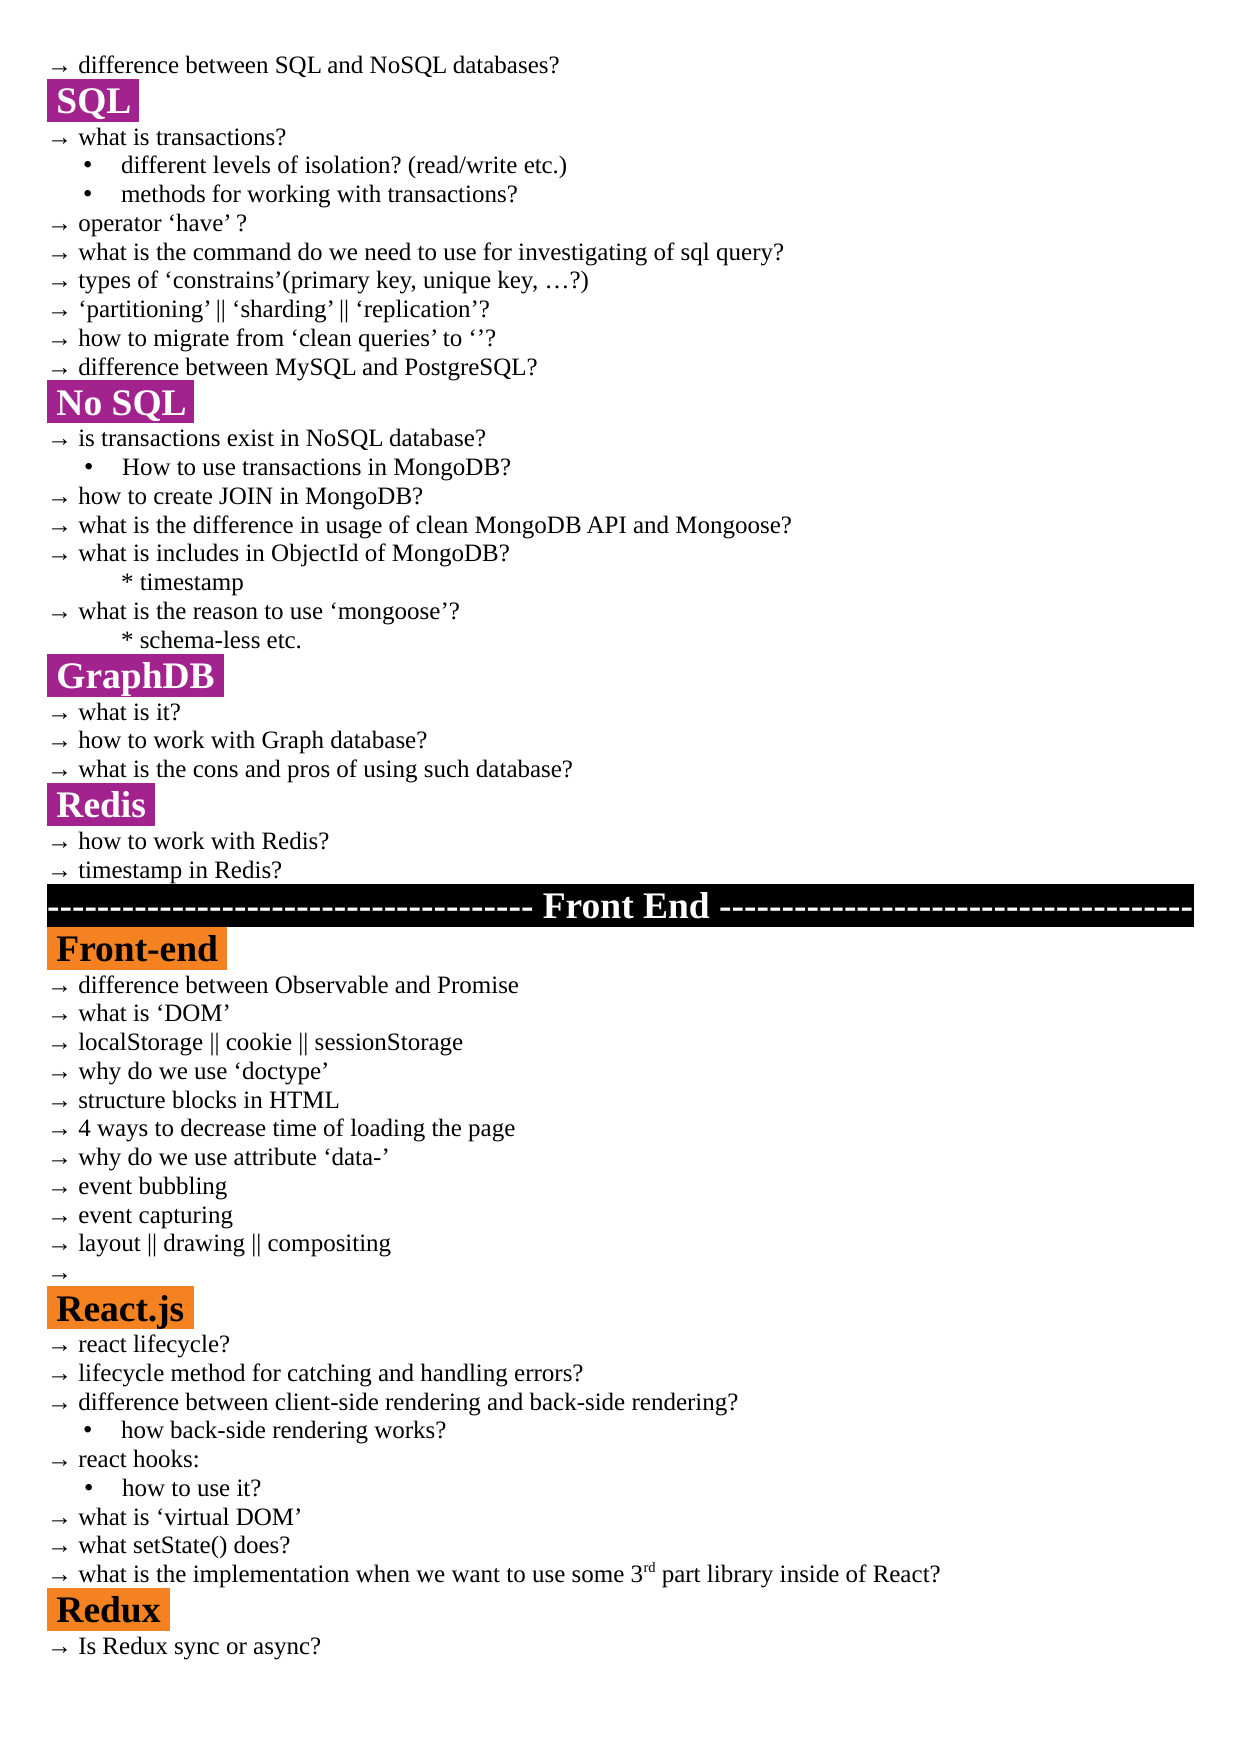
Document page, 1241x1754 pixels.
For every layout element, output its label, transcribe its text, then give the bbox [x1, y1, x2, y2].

text → difference between MySQL and PostgreSQL? [47, 352, 1200, 380]
text → why do we use ‘doctype’ [47, 1056, 1200, 1085]
text * schema-less etc. [47, 625, 1200, 653]
text → how to work with Graph database? [47, 725, 1200, 754]
text → event bubbling [47, 1171, 1200, 1200]
text → what is transactions? [47, 122, 1200, 150]
text → operator ‘have’ ? [47, 208, 1200, 237]
text → timestamp in Redis? [47, 855, 1200, 883]
text → types of ‘constrains’(primary key, unique key, …?) [47, 265, 1200, 294]
list How to use transactions in MongoDB? [84, 452, 1200, 481]
text No SQL [47, 380, 1200, 423]
text → Is Redux sync or async? [47, 1631, 1200, 1660]
text React.js [47, 1286, 1200, 1329]
text Redis [47, 783, 1200, 826]
list methods for working with transactions? [83, 179, 1200, 208]
text → localStorage || cookie || sessionStorage [47, 1027, 1200, 1056]
text → what is ‘DOM’ [47, 998, 1200, 1027]
text → how to work with Redis? [47, 826, 1200, 855]
text → what is ‘virtual DOM’ [47, 1502, 1200, 1530]
text → structure blocks in HTML [47, 1085, 1200, 1113]
text Front-end [47, 927, 1200, 970]
text → how to migrate from ‘clean queries’ to ‘’? [47, 323, 1200, 352]
text → what is the reason to use ‘mongoose’? [47, 596, 1200, 625]
text → ‘partitioning’ || ‘sharding’ || ‘replication’? [47, 294, 1200, 323]
text → difference between client-side rendering and back-side rendering? [47, 1387, 1200, 1415]
text → react hooks: [47, 1444, 1200, 1473]
text --------------------------------------- Front End -------------------------------------- [47, 883, 1200, 927]
text GraphDB [47, 653, 1200, 697]
text → what setState() does? [47, 1530, 1200, 1559]
text * timestamp [47, 567, 1200, 596]
text → layout || drawing || compositing [47, 1228, 1200, 1257]
text → how to create JOIN in MongoDB? [47, 481, 1200, 510]
text → lifecycle method for catching and handling errors? [47, 1358, 1200, 1387]
text → 4 ways to decrease time of loading the page [47, 1113, 1200, 1142]
text → why do we use attribute ‘data-’ [47, 1142, 1200, 1171]
list different levels of isolation? (read/write etc.) [83, 150, 1200, 179]
text → is transactions exist in NoSQL database? [47, 423, 1200, 452]
text → what is includes in ObjectId of MongoDB? [47, 538, 1200, 567]
text Redux [47, 1588, 1200, 1631]
text → what is the difference in usage of clean MongoDB API and Mongoose? [47, 510, 1200, 538]
text → what is the implementation when we want to use some 3rd part library inside of React? [47, 1559, 1200, 1588]
text → react lifecycle? [47, 1329, 1200, 1358]
text → event capturing [47, 1200, 1200, 1228]
text → what is the cons and pros of using such database? [47, 754, 1200, 783]
list how back-side rendering works? [83, 1415, 1200, 1444]
text → difference between Observable and Promise [47, 970, 1200, 998]
text → what is the command do we need to use for investigating of sql query? [47, 237, 1200, 265]
text → difference between SQL and NoSQL databases? [47, 50, 1200, 78]
list how to use it? [84, 1473, 1200, 1502]
text → [47, 1257, 1200, 1286]
text SQL [47, 78, 1200, 122]
text → what is it? [47, 697, 1200, 725]
